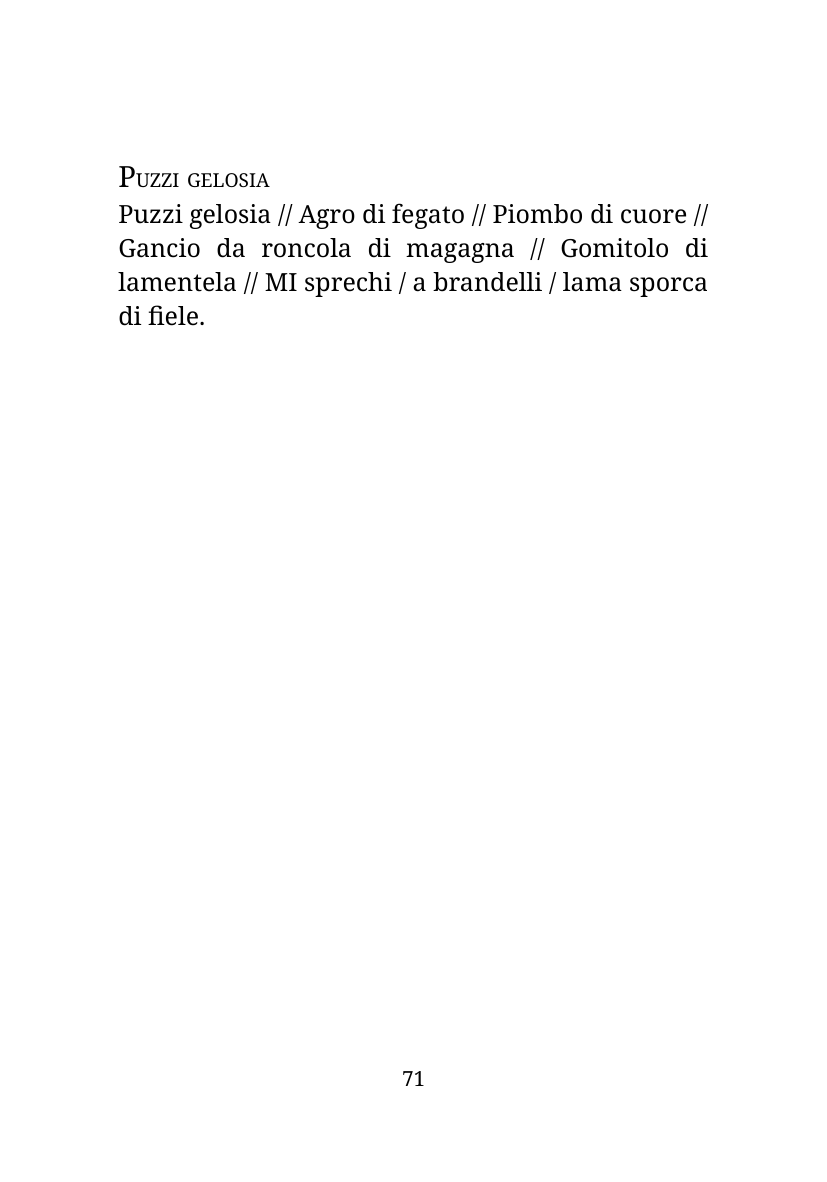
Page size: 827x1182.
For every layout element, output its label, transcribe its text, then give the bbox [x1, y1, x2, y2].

text Puzzi gelosia // Agro di fegato // Piombo di cuore // Gancio da roncola di magagna // Gomitolo di lamentela // MI sprechi / a brandelli / lama sporca di fiele. [118, 196, 709, 333]
text Puzzi gelosia [118, 157, 709, 196]
